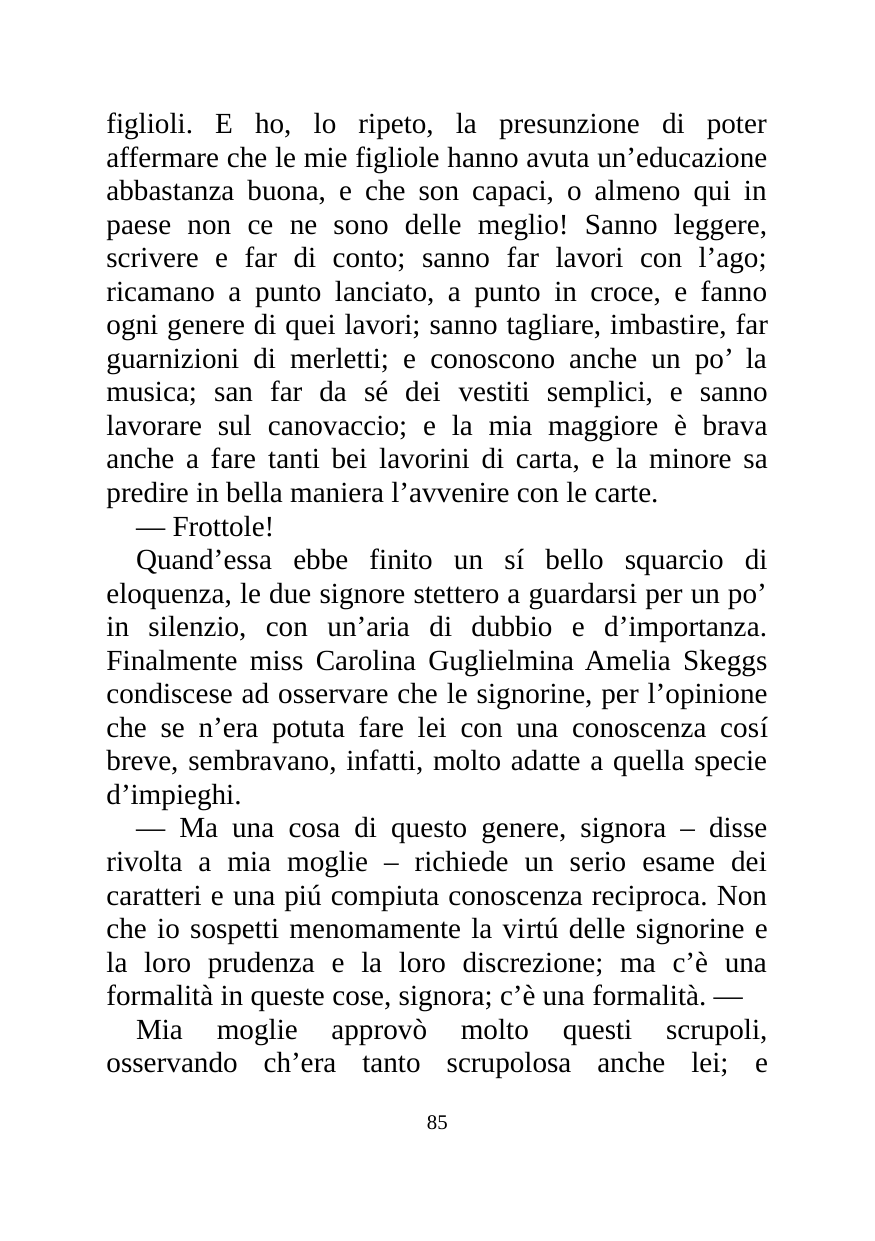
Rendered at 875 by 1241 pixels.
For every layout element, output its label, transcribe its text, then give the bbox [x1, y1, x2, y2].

text — Ma una cosa di questo genere, signora ‒ disse rivolta a mia moglie ‒ richiede un serio esame dei caratteri e una piú compiuta conoscenza reciproca. Non che io sospetti menomamente la virtú delle signorine e la loro prudenza e la loro discrezione; ma c’è una formalità in queste cose, signora; c’è una formalità. — [106, 811, 768, 1012]
text figlioli. E ho, lo ripeto, la presunzione di poter affermare che le mie figliole hanno avuta un’educazione abbastanza buona, e che son capaci, o almeno qui in paese non ce ne sono delle meglio! Sanno leggere, scrivere e far di conto; sanno far lavori con l’ago; ricamano a punto lanciato, a punto in croce, e fanno ogni genere di quei lavori; sanno tagliare, imbastire, far guarnizioni di merletti; e conoscono anche un po’ la musica; san far da sé dei vestiti semplici, e sanno lavorare sul canovaccio; e la mia maggiore è brava anche a fare tanti bei lavorini di carta, e la minore sa predire in bella maniera l’avvenire con le carte. [106, 106, 768, 509]
text Mia moglie approvò molto questi scrupoli, osservando ch’era tanto scrupolosa anche lei; e [106, 1012, 768, 1079]
text — Frottole! [106, 509, 768, 542]
text Quand’essa ebbe finito un sí bello squarcio di eloquenza, le due signore stettero a guardarsi per un po’ in silenzio, con un’aria di dubbio e d’importanza. Finalmente miss Carolina Guglielmina Amelia Skeggs condiscese ad osservare che le signorine, per l’opinione che se n’era potuta fare lei con una conoscenza cosí breve, sembravano, infatti, molto adatte a quella specie d’impieghi. [106, 542, 768, 811]
